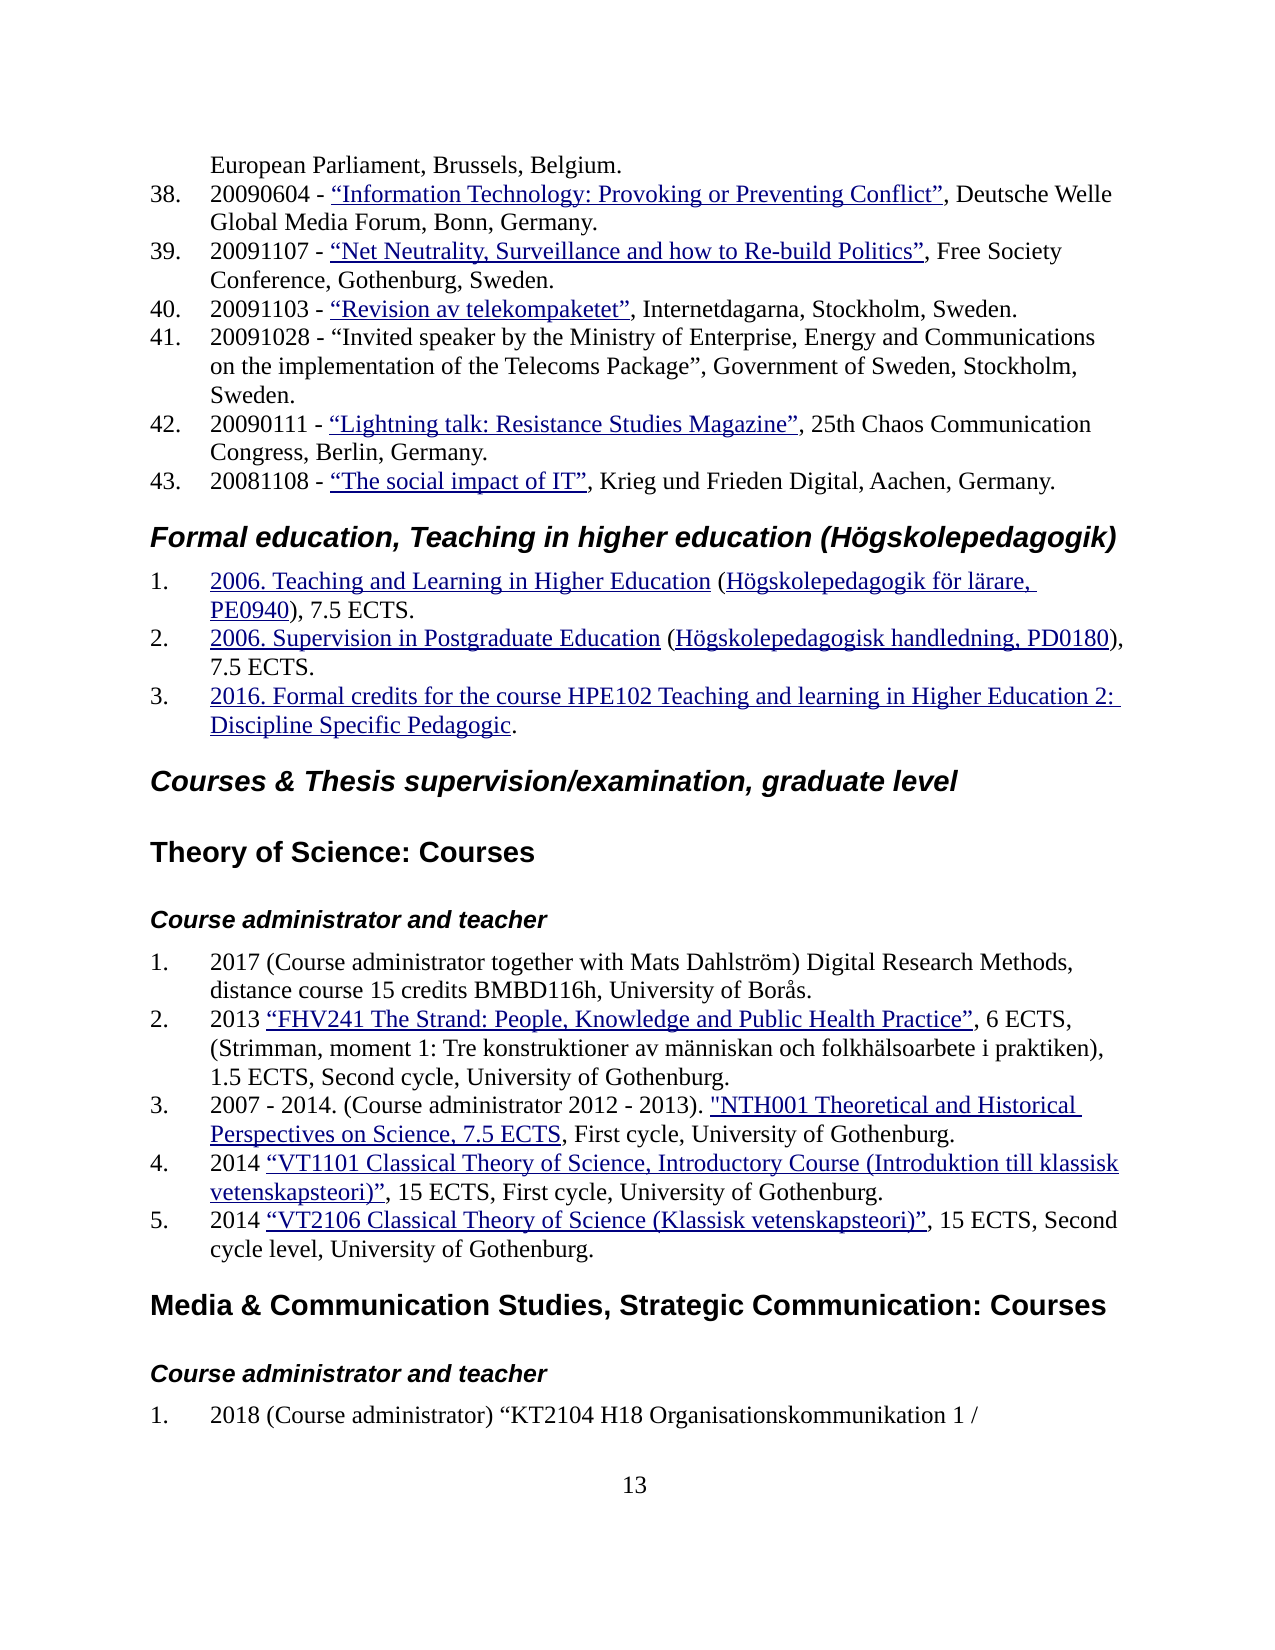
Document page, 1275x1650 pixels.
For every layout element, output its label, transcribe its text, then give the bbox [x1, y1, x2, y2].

subtitle Courses & Thesis supervision/examination, graduate level [150, 763, 1125, 797]
list 2006. Teaching and Learning in Higher Education (Högskolepedagogik för lärare, PE0940), 7.5 ECTS. [150, 566, 1125, 623]
list 20090111 - “Lightning talk: Resistance Studies Magazine”, 25th Chaos Communication Congress, Berlin, Germany. [150, 409, 1125, 466]
subtitle Media & Communication Studies, Strategic Communication: Courses [150, 1288, 1125, 1321]
subtitle Theory of Science: Courses [150, 834, 1125, 868]
list 20091028 - “Invited speaker by the Ministry of Enterprise, Energy and Communications on the implementation of the Telecoms Package”, Government of Sweden, Stockholm, Sweden. [150, 322, 1125, 409]
list 20091103 - “Revision av telekompaketet”, Internetdagarna, Stockholm, Sweden. [150, 294, 1125, 322]
list 2014 “VT1101 Classical Theory of Science, Introductory Course (Introduktion till klassisk vetenskapsteori)”, 15 ECTS, First cycle, University of Gothenburg. [150, 1148, 1125, 1205]
list 20081108 - “The social impact of IT”, Krieg und Frieden Digital, Aachen, Germany. [150, 466, 1125, 495]
list 20091107 - “Net Neutrality, Surveillance and how to Re-build Politics”, Free Society Conference, Gothenburg, Sweden. [150, 236, 1125, 294]
subtitle Course administrator and teacher [150, 1359, 1125, 1387]
list 20090604 - “Information Technology: Provoking or Preventing Conflict”, Deutsche Welle Global Media Forum, Bonn, Germany. [150, 179, 1125, 236]
list 2007 - 2014. (Course administrator 2012 - 2013). "NTH001 Theoretical and Historical Perspectives on Science, 7.5 ECTS, First cycle, University of Gothenburg. [150, 1090, 1125, 1148]
list 2013 “FHV241 The Strand: People, Knowledge and Public Health Practice”, 6 ECTS, (Strimman, moment 1: Tre konstruktioner av människan och folkhälsoarbete i praktiken), 1.5 ECTS, Second cycle, University of Gothenburg. [150, 1004, 1125, 1090]
subtitle Course administrator and teacher [150, 906, 1125, 934]
list 2017 (Course administrator together with Mats Dahlström) Digital Research Methods, distance course 15 credits BMBD116h, University of Borås. [150, 947, 1125, 1004]
list 2006. Supervision in Postgraduate Education (Högskolepedagogisk handledning, PD0180), 7.5 ECTS. [150, 623, 1125, 681]
list 2018 (Course administrator) “KT2104 H18 Organisationskommunikation 1 / [150, 1400, 1125, 1429]
subtitle Formal education, Teaching in higher education (Högskolepedagogik) [150, 520, 1125, 553]
list 2016. Formal credits for the course HPE102 Teaching and learning in Higher Education 2: Discipline Specific Pedagogic. [150, 681, 1125, 738]
list European Parliament, Brussels, Belgium. [150, 150, 1125, 179]
list 2014 “VT2106 Classical Theory of Science (Klassisk vetenskapsteori)”, 15 ECTS, Second cycle level, University of Gothenburg. [150, 1205, 1125, 1263]
